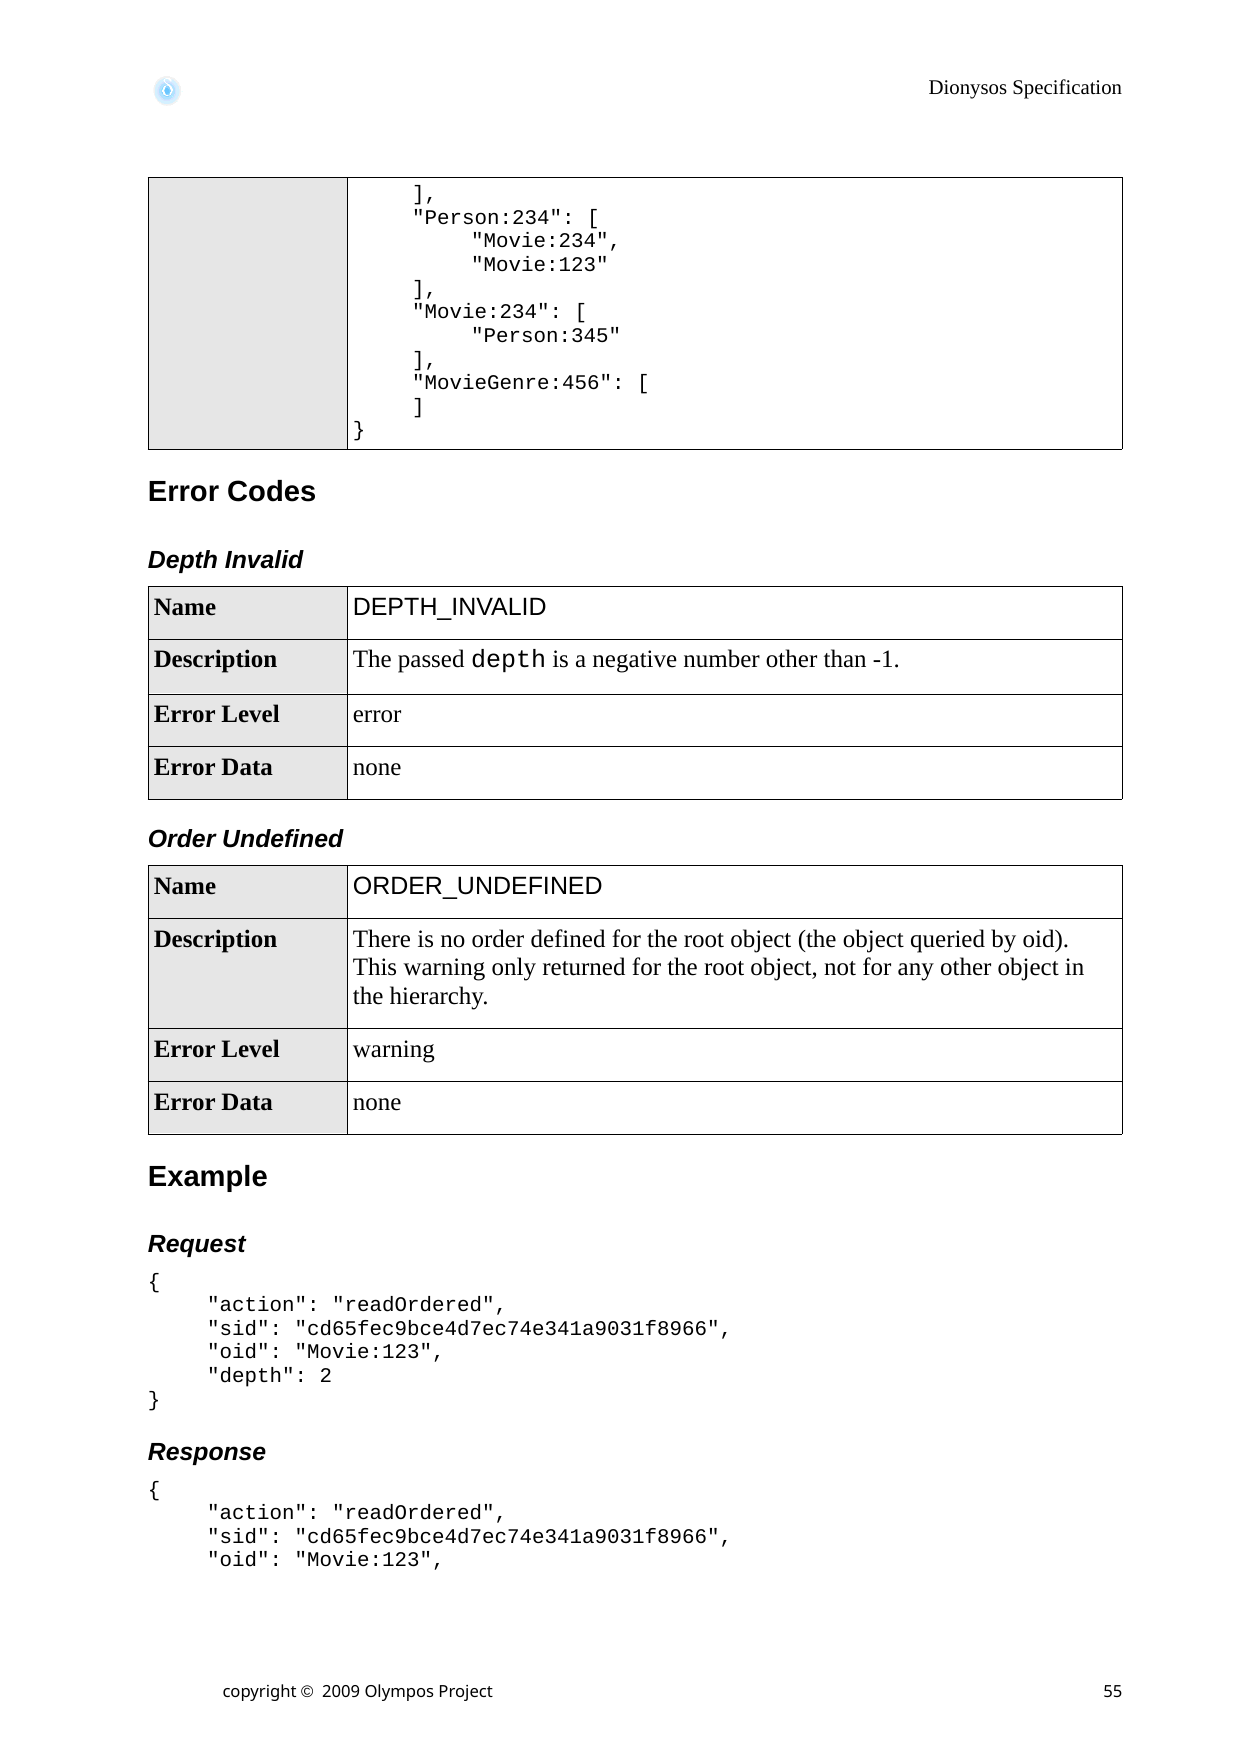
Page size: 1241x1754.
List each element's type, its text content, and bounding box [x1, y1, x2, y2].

text "action": "readOrdered", [148, 1502, 1122, 1526]
table_cell Description [149, 640, 347, 693]
table_cell error [348, 695, 1122, 746]
text Request [148, 1229, 1122, 1258]
text "oid": "Movie:123", [148, 1342, 1122, 1365]
table_header DEPTH_INVALID [348, 587, 1122, 639]
table_cell none [348, 1082, 1122, 1133]
text "action": "readOrdered", [148, 1294, 1122, 1318]
text Example [148, 1158, 1122, 1192]
table_cell Error Data [149, 747, 347, 799]
text } [148, 1389, 1122, 1412]
text Error Codes [148, 474, 1122, 507]
text Depth Invalid [148, 545, 1122, 573]
text "depth": 2 [148, 1365, 1122, 1389]
table_cell warning [348, 1029, 1122, 1081]
table_cell Error Data [149, 1082, 347, 1133]
table_header Name [149, 587, 347, 639]
table_cell Description [149, 919, 347, 1028]
table_cell none [348, 747, 1122, 799]
text "oid": "Movie:123", [148, 1549, 1122, 1573]
table_cell There is no order defined for the root object (the object queried by oid). This warning only returned for the root object, not for any other object in the hierarchy. [348, 919, 1122, 1028]
table_cell The passed depth is a negative number other than -1. [348, 640, 1122, 693]
text { [148, 1478, 1122, 1502]
text "sid": "cd65fec9bce4d7ec74e341a9031f8966", [148, 1526, 1122, 1549]
text { [148, 1271, 1122, 1294]
table_header ORDER_UNDEFINED [348, 866, 1122, 918]
picture [152, 75, 184, 106]
text Order Undefined [148, 824, 1122, 853]
table_cell ], "Person:234": [ "Movie:234", "Movie:123" ], "Movie:234": [ "Person:345" ], "MovieGenre:456": [ ] } [348, 178, 1122, 449]
table_cell [149, 178, 347, 449]
table_header Name [149, 866, 347, 918]
text "sid": "cd65fec9bce4d7ec74e341a9031f8966", [148, 1318, 1122, 1342]
text Response [148, 1437, 1122, 1466]
table_cell Error Level [149, 695, 347, 746]
table_cell Error Level [149, 1029, 347, 1081]
